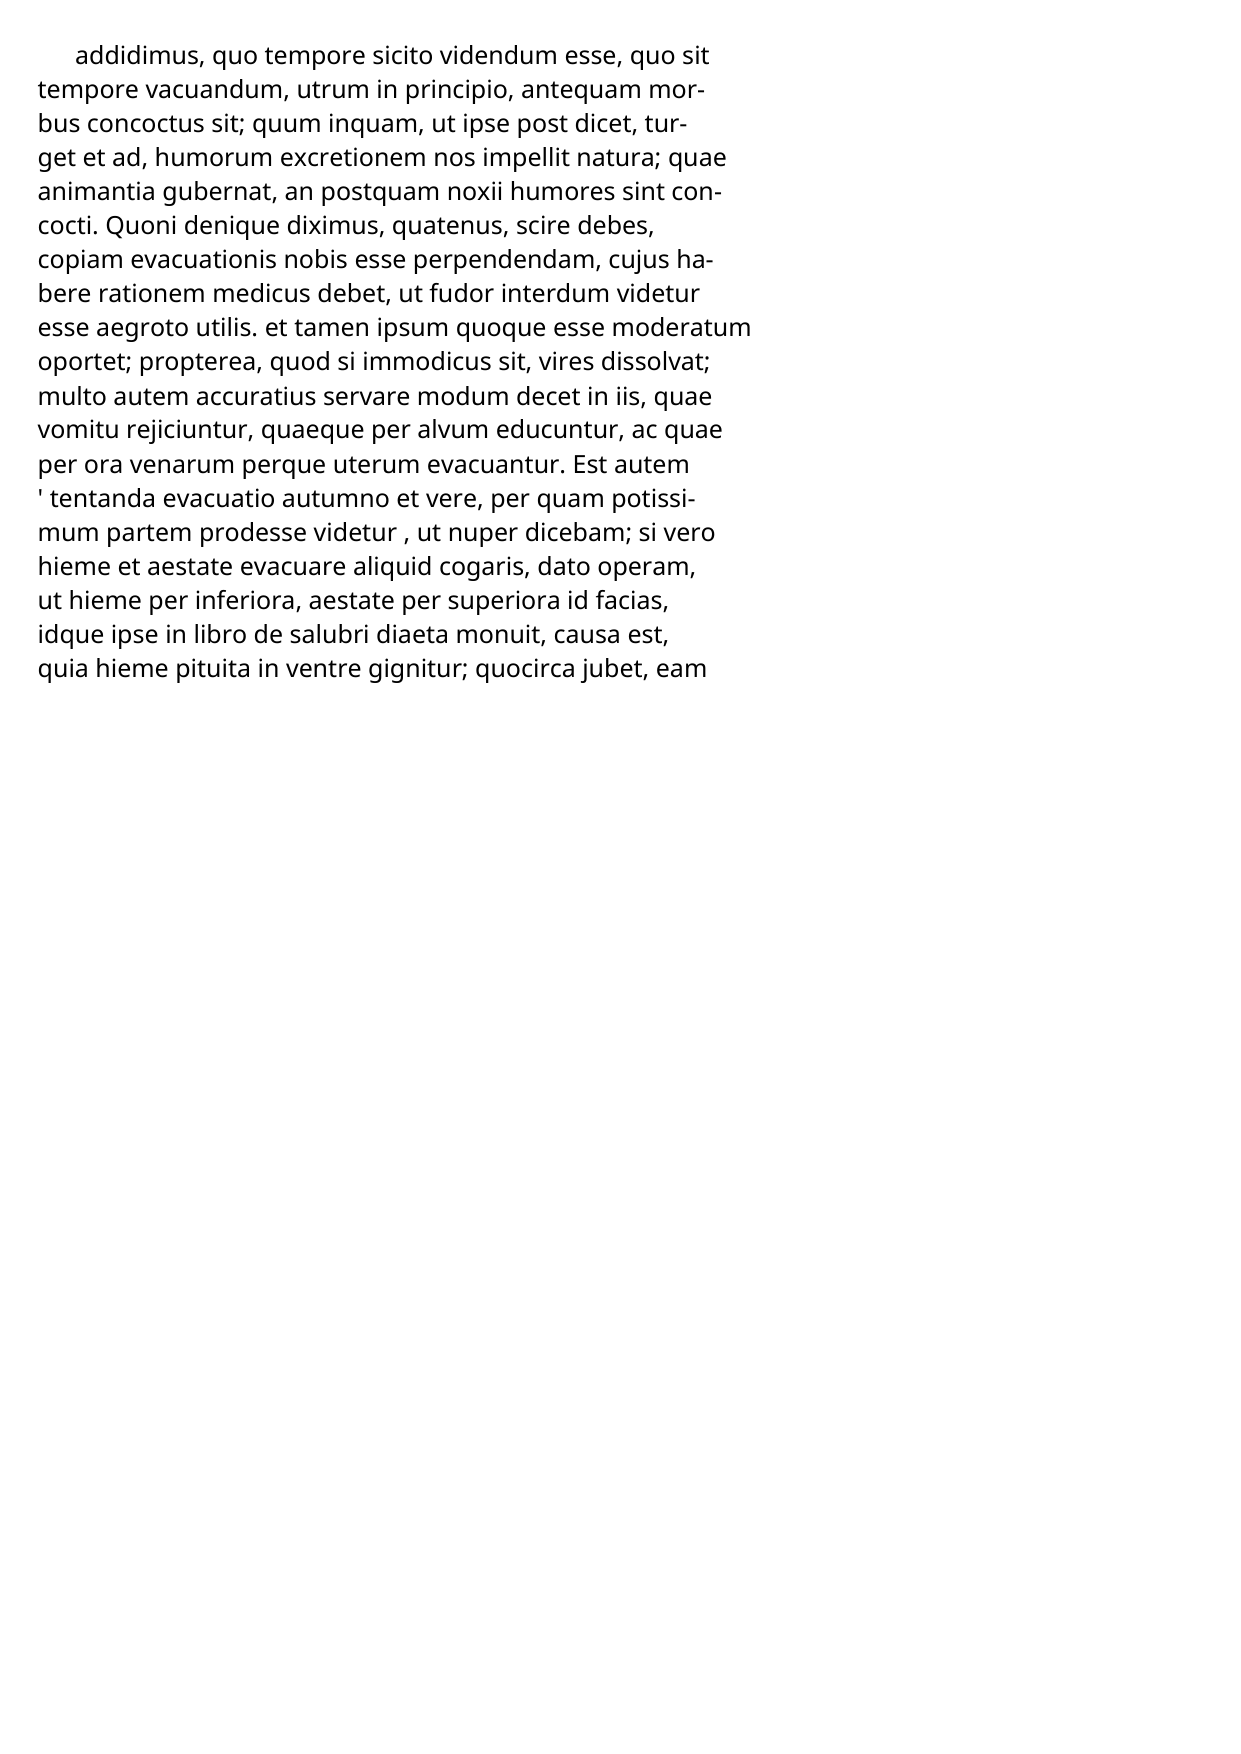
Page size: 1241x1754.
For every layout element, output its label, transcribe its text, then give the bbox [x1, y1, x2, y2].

text addidimus, quo tempore sicito videndum esse, quo sit tempore vacuandum, utrum in principio, antequam mor- bus concoctus sit; quum inquam, ut ipse post dicet, tur- get et ad, humorum excretionem nos impellit natura; quae animantia gubernat, an postquam noxii humores sint con- cocti. Quoni denique diximus, quatenus, scire debes, copiam evacuationis nobis esse perpendendam, cujus ha- bere rationem medicus debet, ut fudor interdum videtur esse aegroto utilis. et tamen ipsum quoque esse moderatum oportet; propterea, quod si immodicus sit, vires dissolvat; multo autem accuratius servare modum decet in iis, quae vomitu rejiciuntur, quaeque per alvum educuntur, ac quae per ora venarum perque uterum evacuantur. Est autem ' tentanda evacuatio autumno et vere, per quam potissi- mum partem prodesse videtur , ut nuper dicebam; si vero hieme et aestate evacuare aliquid cogaris, dato operam, ut hieme per inferiora, aestate per superiora id facias, idque ipse in libro de salubri diaeta monuit, causa est, quia hieme pituita in ventre gignitur; quocirca jubet, eam [37, 37, 1203, 685]
